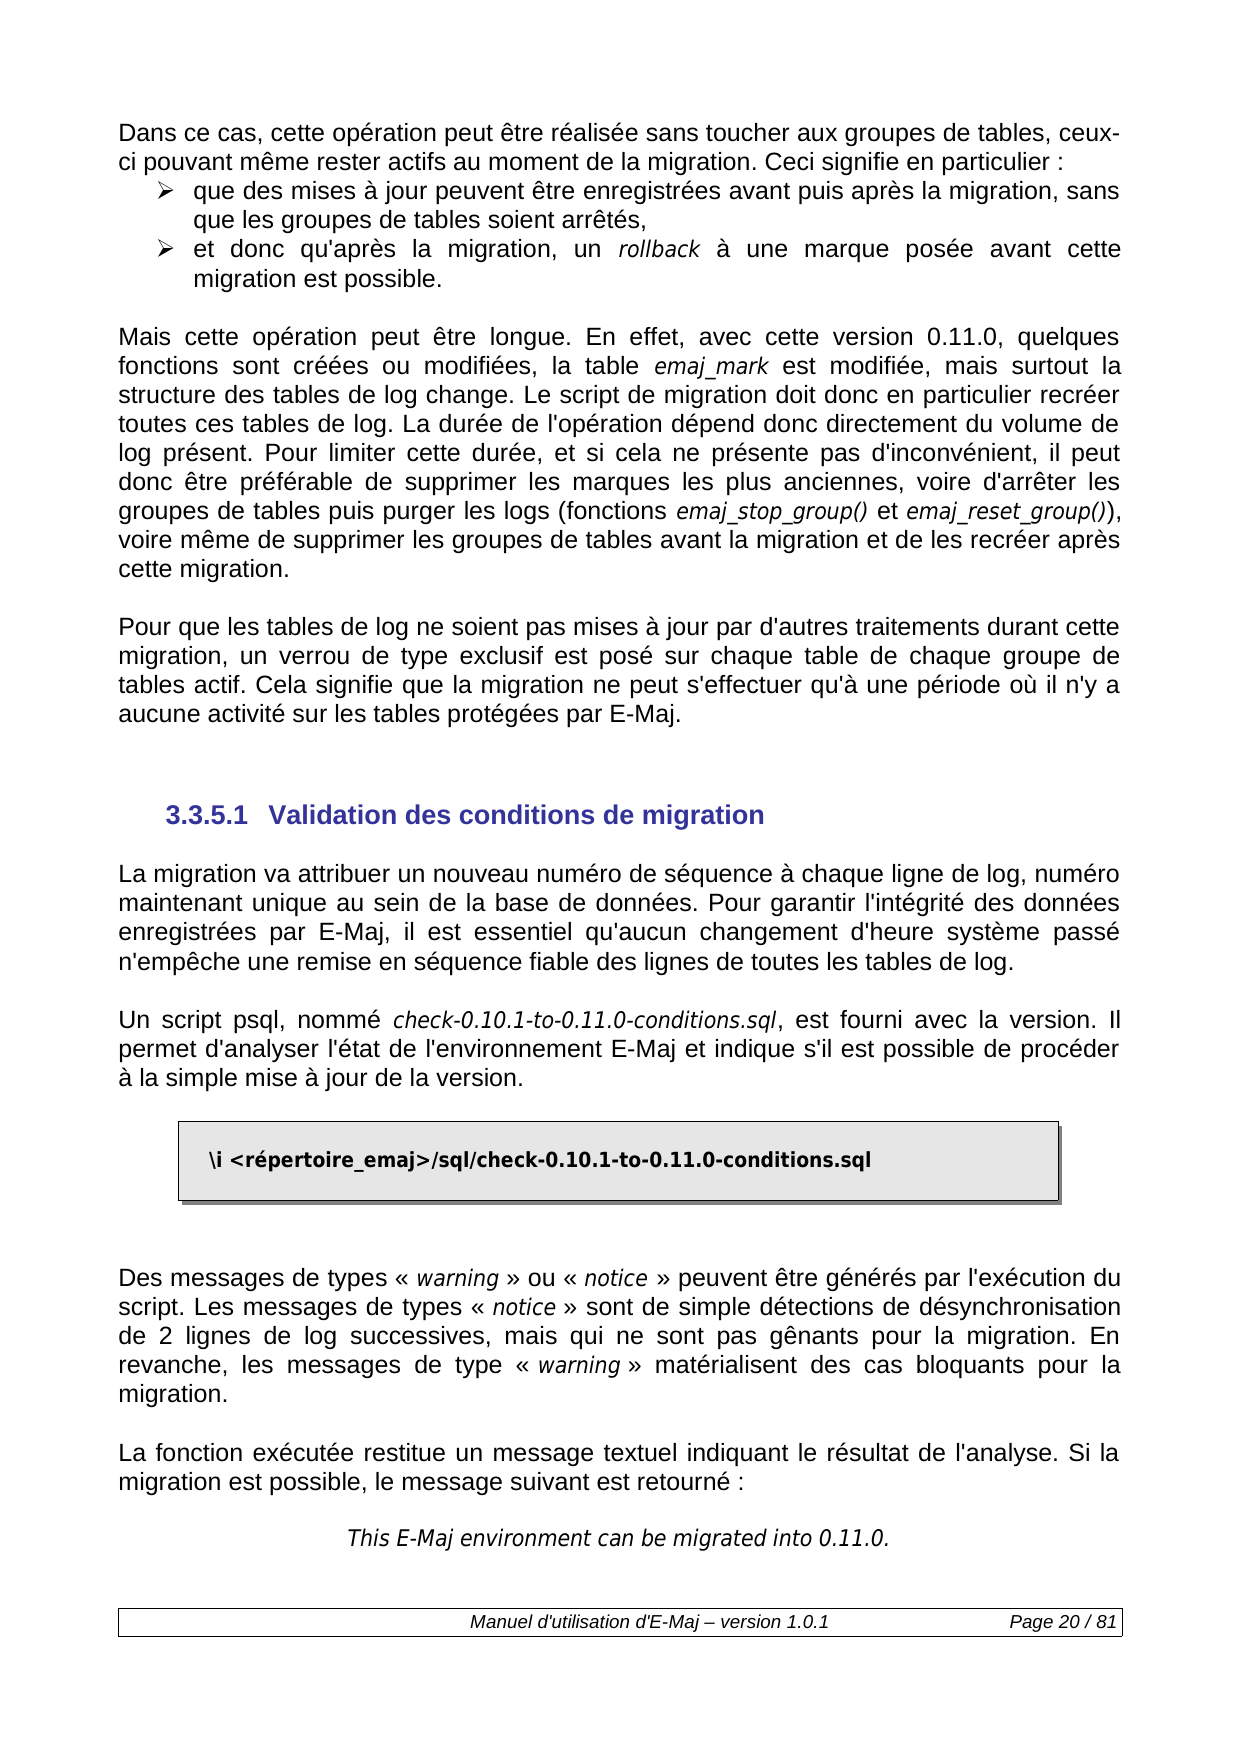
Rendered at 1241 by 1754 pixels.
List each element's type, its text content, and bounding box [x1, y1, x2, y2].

text Dans ce cas, cette opération peut être réalisée sans toucher aux groupes de tables, ceux-ci pouvant même rester actifs au moment de la migration. Ceci signifie en particulier : [118, 118, 1122, 176]
text La migration va attribuer un nouveau numéro de séquence à chaque ligne de log, numéro maintenant unique au sein de la base de données. Pour garantir l'intégrité des données enregistrées par E-Maj, il est essentiel qu'aucun changement d'heure système passé n'empêche une remise en séquence fiable des lignes de toutes les tables de log. [118, 859, 1122, 975]
text Un script psql, nommé check-0.10.1-to-0.11.0-conditions.sql, est fourni avec la version. Il permet d'analyser l'état de l'environnement E-Maj et indique s'il est possible de procéder à la simple mise à jour de la version. [118, 1004, 1122, 1092]
text Mais cette opération peut être longue. En effet, avec cette version 0.11.0, quelques fonctions sont créées ou modifiées, la table emaj_mark est modifiée, mais surtout la structure des tables de log change. Le script de migration doit donc en particulier recréer toutes ces tables de log. La durée de l'opération dépend donc directement du volume de log présent. Pour limiter cette durée, et si cela ne présente pas d'inconvénient, il peut donc être préférable de supprimer les marques les plus anciennes, voire d'arrêter les groupes de tables puis purger les logs (fonctions emaj_stop_group() et emaj_reset_group()), voire même de supprimer les groupes de tables avant la migration et de les recréer après cette migration. [118, 322, 1122, 583]
list que des mises à jour peuvent être enregistrées avant puis après la migration, sans que les groupes de tables soient arrêtés, [156, 176, 1122, 234]
text La fonction exécutée restitue un message textuel indiquant le résultat de l'analyse. Si la migration est possible, le message suivant est retourné : [118, 1437, 1122, 1496]
text This E-Maj environment can be migrated into 0.11.0. [118, 1524, 1122, 1552]
subtitle Validation des conditions de migration [165, 799, 1122, 830]
text \i <répertoire_emaj>/sql/check-0.10.1-to-0.11.0-conditions.sql [179, 1145, 1058, 1170]
list et donc qu'après la migration, un rollback à une marque posée avant cette migration est possible. [156, 234, 1122, 292]
text Pour que les tables de log ne soient pas mises à jour par d'autres traitements durant cette migration, un verrou de type exclusif est posé sur chaque table de chaque groupe de tables actif. Cela signifie que la migration ne peut s'effectuer qu'à une période où il n'y a aucune activité sur les tables protégées par E-Maj. [118, 612, 1122, 728]
text Des messages de types « warning » ou « notice » peuvent être générés par l'exécution du script. Les messages de types « notice » sont de simple détections de désynchronisation de 2 lignes de log successives, mais qui ne sont pas gênants pour la migration. En revanche, les messages de type « warning » matérialisent des cas bloquants pour la migration. [118, 1263, 1122, 1408]
